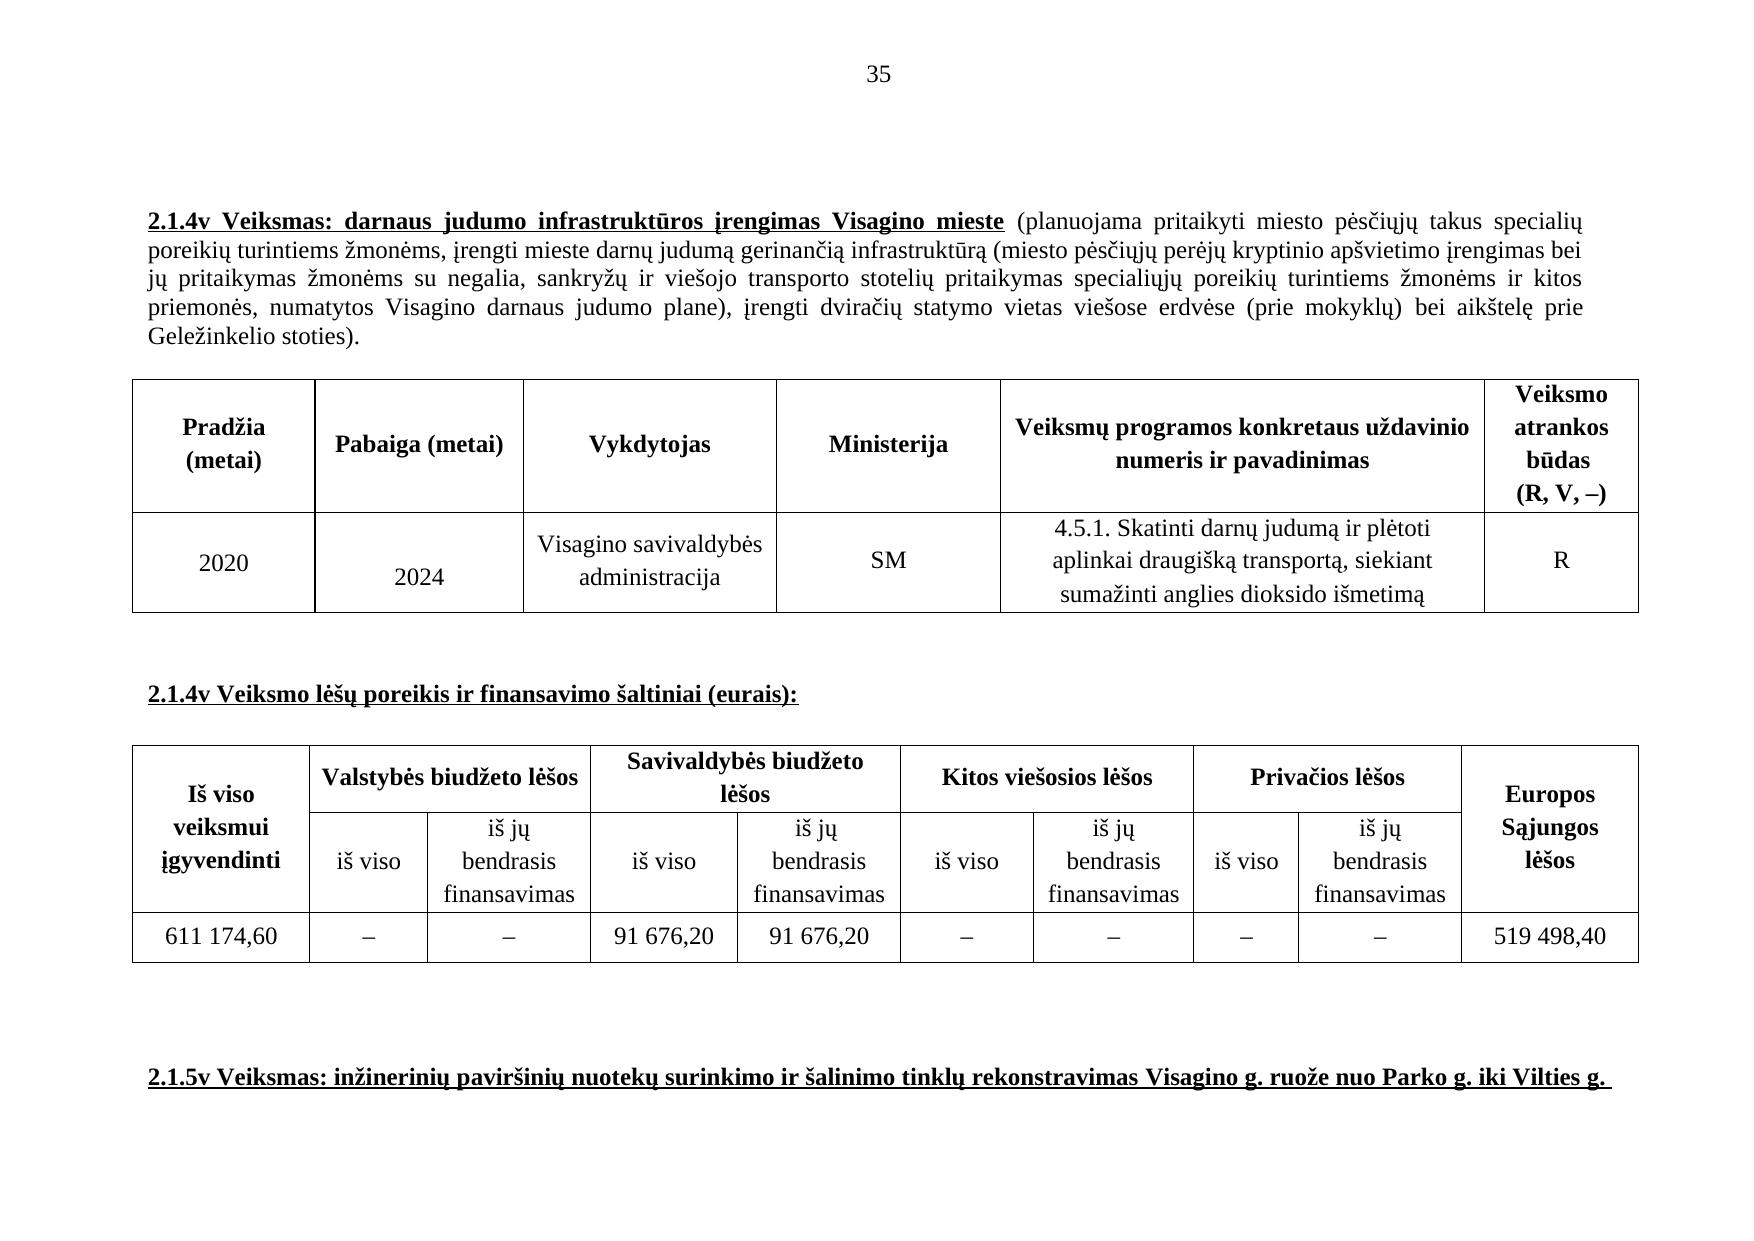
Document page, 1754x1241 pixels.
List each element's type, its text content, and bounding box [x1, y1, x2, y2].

table_cell iš viso [310, 813, 427, 912]
table_cell 4.5.1. Skatinti darnų judumą ir plėtoti aplinkai draugišką transportą, siekiant sumažinti anglies dioksido išmetimą [1001, 513, 1484, 612]
table_header Veiksmo atrankos būdas (R, V, –) [1485, 380, 1638, 512]
table_cell 519 498,40 [1462, 913, 1638, 962]
table_header Savivaldybės biudžeto lėšos [591, 746, 900, 812]
table_cell – [428, 913, 590, 962]
table_cell – [901, 913, 1033, 962]
text 2.1.4v Veiksmas: darnaus judumo infrastruktūros įrengimas Visagino mieste (planuojama pritaikyti miesto pėsčiųjų takus specialių poreikių turintiems žmonėms, įrengti mieste darnų judumą gerinančią infrastruktūrą (miesto pėsčiųjų perėjų kryptinio apšvietimo įrengimas bei jų pritaikymas žmonėms su negalia, sankryžų ir viešojo transporto stotelių pritaikymas specialiųjų poreikių turintiems žmonėms ir kitos priemonės, numatytos Visagino darnaus judumo plane), įrengti dviračių statymo vietas viešose erdvėse (prie mokyklų) bei aikštelę prie Geležinkelio stoties). [148, 206, 1583, 350]
table_cell Visagino savivaldybės administracija [524, 513, 776, 612]
table_cell iš jų bendrasis finansavimas [428, 813, 590, 912]
table_cell 91 676,20 [591, 913, 737, 962]
table_cell – [1299, 913, 1461, 962]
table_header Kitos viešosios lėšos [901, 746, 1193, 812]
table_cell iš viso [901, 813, 1033, 912]
text 2.1.4v Veiksmo lėšų poreikis ir finansavimo šaltiniai (eurais): [118, 679, 1639, 707]
text 2.1.5v Veiksmas: inžinerinių paviršinių nuotekų surinkimo ir šalinimo tinklų rekonstravimas Visagino g. ruože nuo Parko g. iki Vilties g. [118, 1062, 1751, 1091]
table_header Pabaiga (metai) [316, 380, 523, 512]
table_cell 2024 [316, 513, 523, 612]
table_cell 611 174,60 [133, 913, 309, 962]
table_cell iš jų bendrasis finansavimas [1034, 813, 1193, 912]
table_cell iš viso [591, 813, 737, 912]
table_cell – [310, 913, 427, 962]
table_cell – [1034, 913, 1193, 962]
table_cell R [1485, 513, 1638, 612]
table_header Europos Sąjungos lėšos [1462, 746, 1638, 912]
table_cell 2020 [133, 513, 314, 612]
table_cell iš jų bendrasis finansavimas [738, 813, 900, 912]
table_header Vykdytojas [524, 380, 776, 512]
table_cell – [1194, 913, 1298, 962]
table_header Iš viso veiksmui įgyvendinti [133, 746, 309, 912]
table_header Ministerija [777, 380, 1000, 512]
table_cell 91 676,20 [738, 913, 900, 962]
table_header Valstybės biudžeto lėšos [310, 746, 590, 812]
table_cell SM [777, 513, 1000, 612]
table_cell iš jų bendrasis finansavimas [1299, 813, 1461, 912]
table_header Privačios lėšos [1194, 746, 1461, 812]
table_header Pradžia (metai) [133, 380, 314, 512]
table_header Veiksmų programos konkretaus uždavinio numeris ir pavadinimas [1001, 380, 1484, 512]
table_cell iš viso [1194, 813, 1298, 912]
